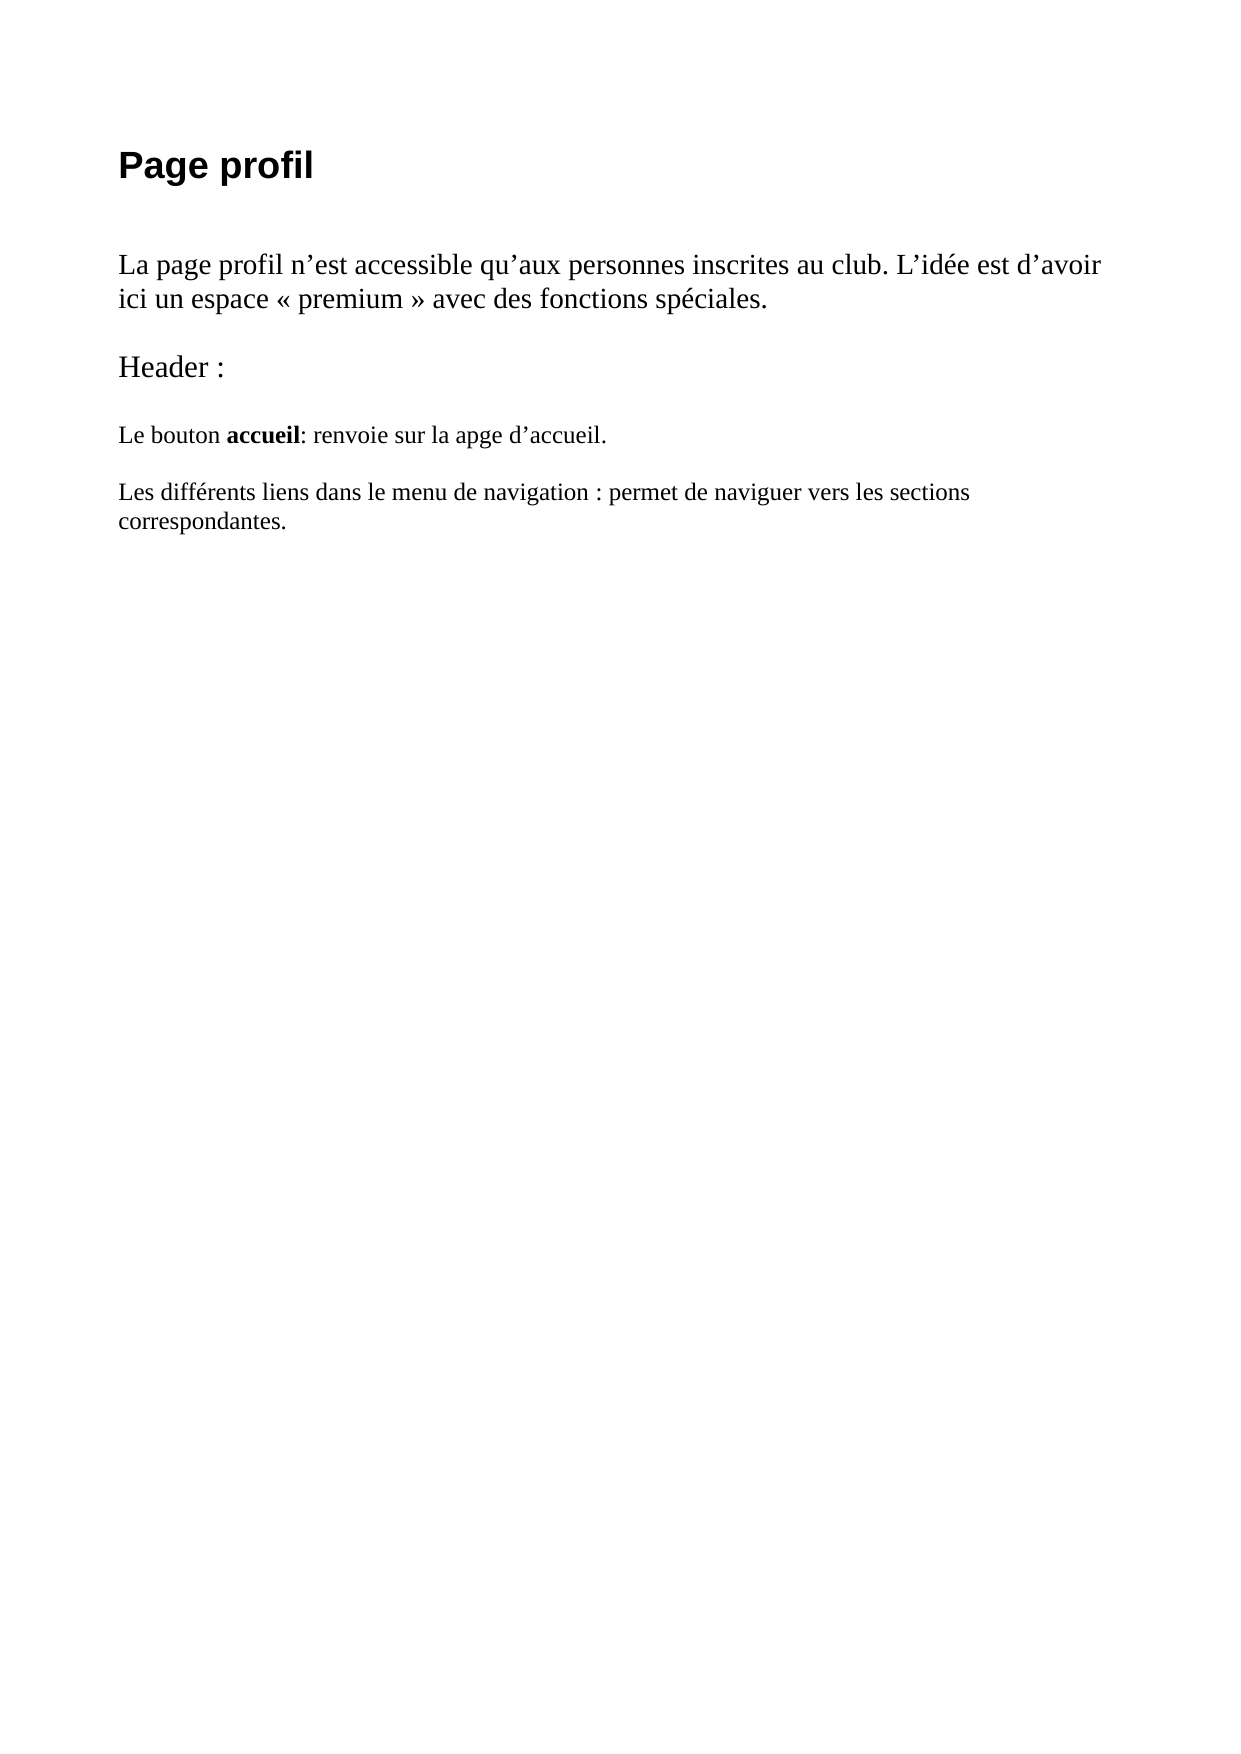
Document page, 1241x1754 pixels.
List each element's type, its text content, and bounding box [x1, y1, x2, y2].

text La page profil n’est accessible qu’aux personnes inscrites au club. L’idée est d’avoir ici un espace « premium » avec des fonctions spéciales. [118, 247, 1122, 314]
text Les différents liens dans le menu de navigation : permet de naviguer vers les sections correspondantes. [118, 477, 1122, 535]
text Le bouton accueil: renvoie sur la apge d’accueil. [118, 420, 1122, 448]
text Header : [118, 348, 1122, 384]
subtitle Page profil [118, 143, 1122, 187]
